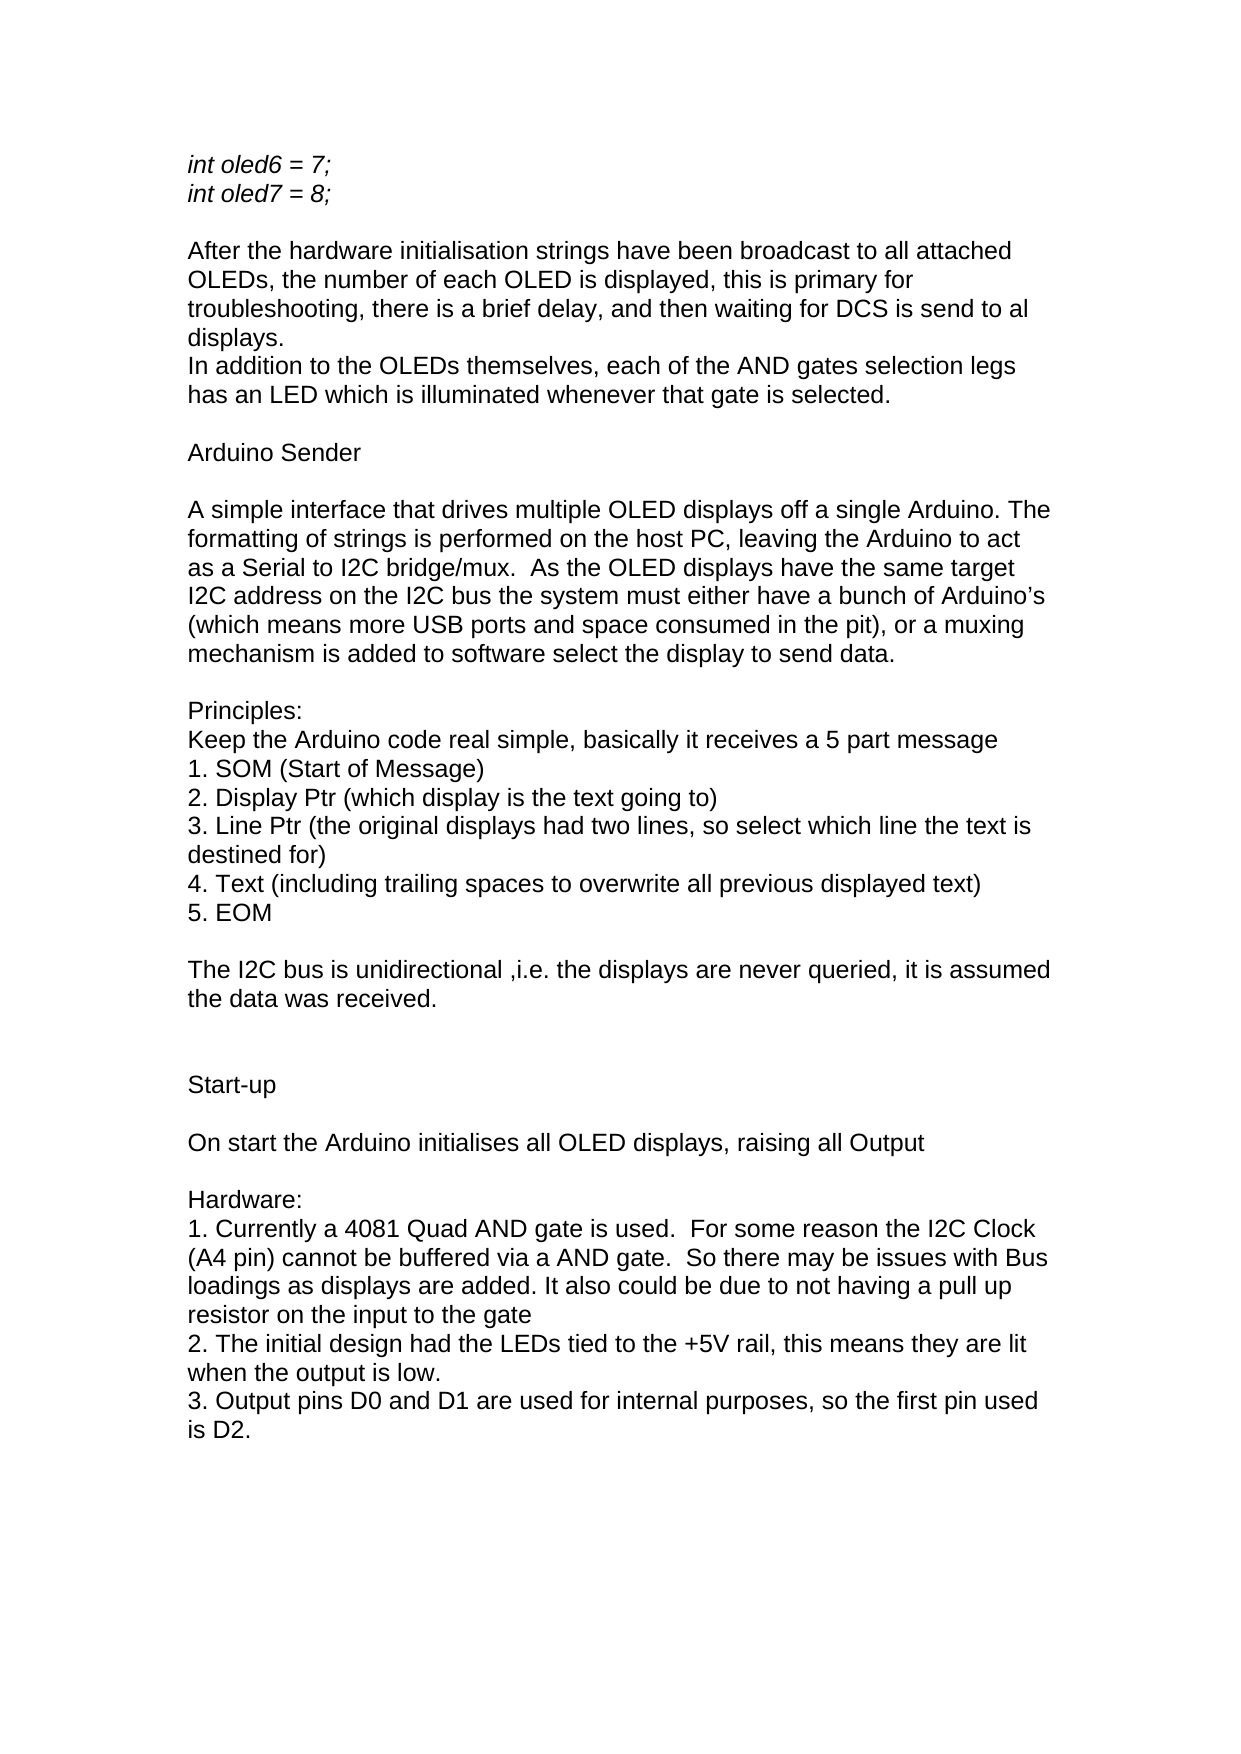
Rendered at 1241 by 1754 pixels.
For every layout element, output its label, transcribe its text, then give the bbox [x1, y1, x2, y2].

text 2. The initial design had the LEDs tied to the +5V rail, this means they are lit when the output is low. [187, 1329, 1053, 1386]
text Keep the Arduino code real simple, basically it receives a 5 part message [187, 725, 1053, 754]
text int oled6 = 7; [187, 150, 1053, 179]
text The I2C bus is unidirectional ,i.e. the displays are never queried, it is assumed the data was received. [187, 955, 1053, 1012]
text A simple interface that drives multiple OLED displays off a single Arduino. The formatting of strings is performed on the host PC, leaving the Arduino to act as a Serial to I2C bridge/mux. As the OLED displays have the same target I2C address on the I2C bus the system must either have a bunch of Arduino’s (which means more USB ports and space consumed in the pit), or a muxing mechanism is added to software select the display to send data. [187, 495, 1053, 667]
text 1. SOM (Start of Message) [187, 754, 1053, 782]
text Arduino Sender [187, 437, 1053, 466]
text On start the Arduino initialises all OLED displays, raising all Output [187, 1127, 1053, 1156]
text 4. Text (including trailing spaces to overwrite all previous displayed text) [187, 869, 1053, 897]
text After the hardware initialisation strings have been broadcast to all attached OLEDs, the number of each OLED is displayed, this is primary for troubleshooting, there is a brief delay, and then waiting for DCS is send to al displays. [187, 236, 1053, 351]
text Start-up [187, 1070, 1053, 1099]
text Principles: [187, 696, 1053, 725]
text 2. Display Ptr (which display is the text going to) [187, 782, 1053, 811]
text 5. EOM [187, 897, 1053, 926]
text In addition to the OLEDs themselves, each of the AND gates selection legs has an LED which is illuminated whenever that gate is selected. [187, 351, 1053, 409]
text Hardware: [187, 1185, 1053, 1214]
text 3. Output pins D0 and D1 are used for internal purposes, so the first pin used is D2. [187, 1386, 1053, 1444]
text int oled7 = 8; [187, 179, 1053, 207]
text 1. Currently a 4081 Quad AND gate is used. For some reason the I2C Clock (A4 pin) cannot be buffered via a AND gate. So there may be issues with Bus loadings as displays are added. It also could be due to not having a pull up resistor on the input to the gate [187, 1214, 1053, 1329]
text 3. Line Ptr (the original displays had two lines, so select which line the text is destined for) [187, 811, 1053, 869]
